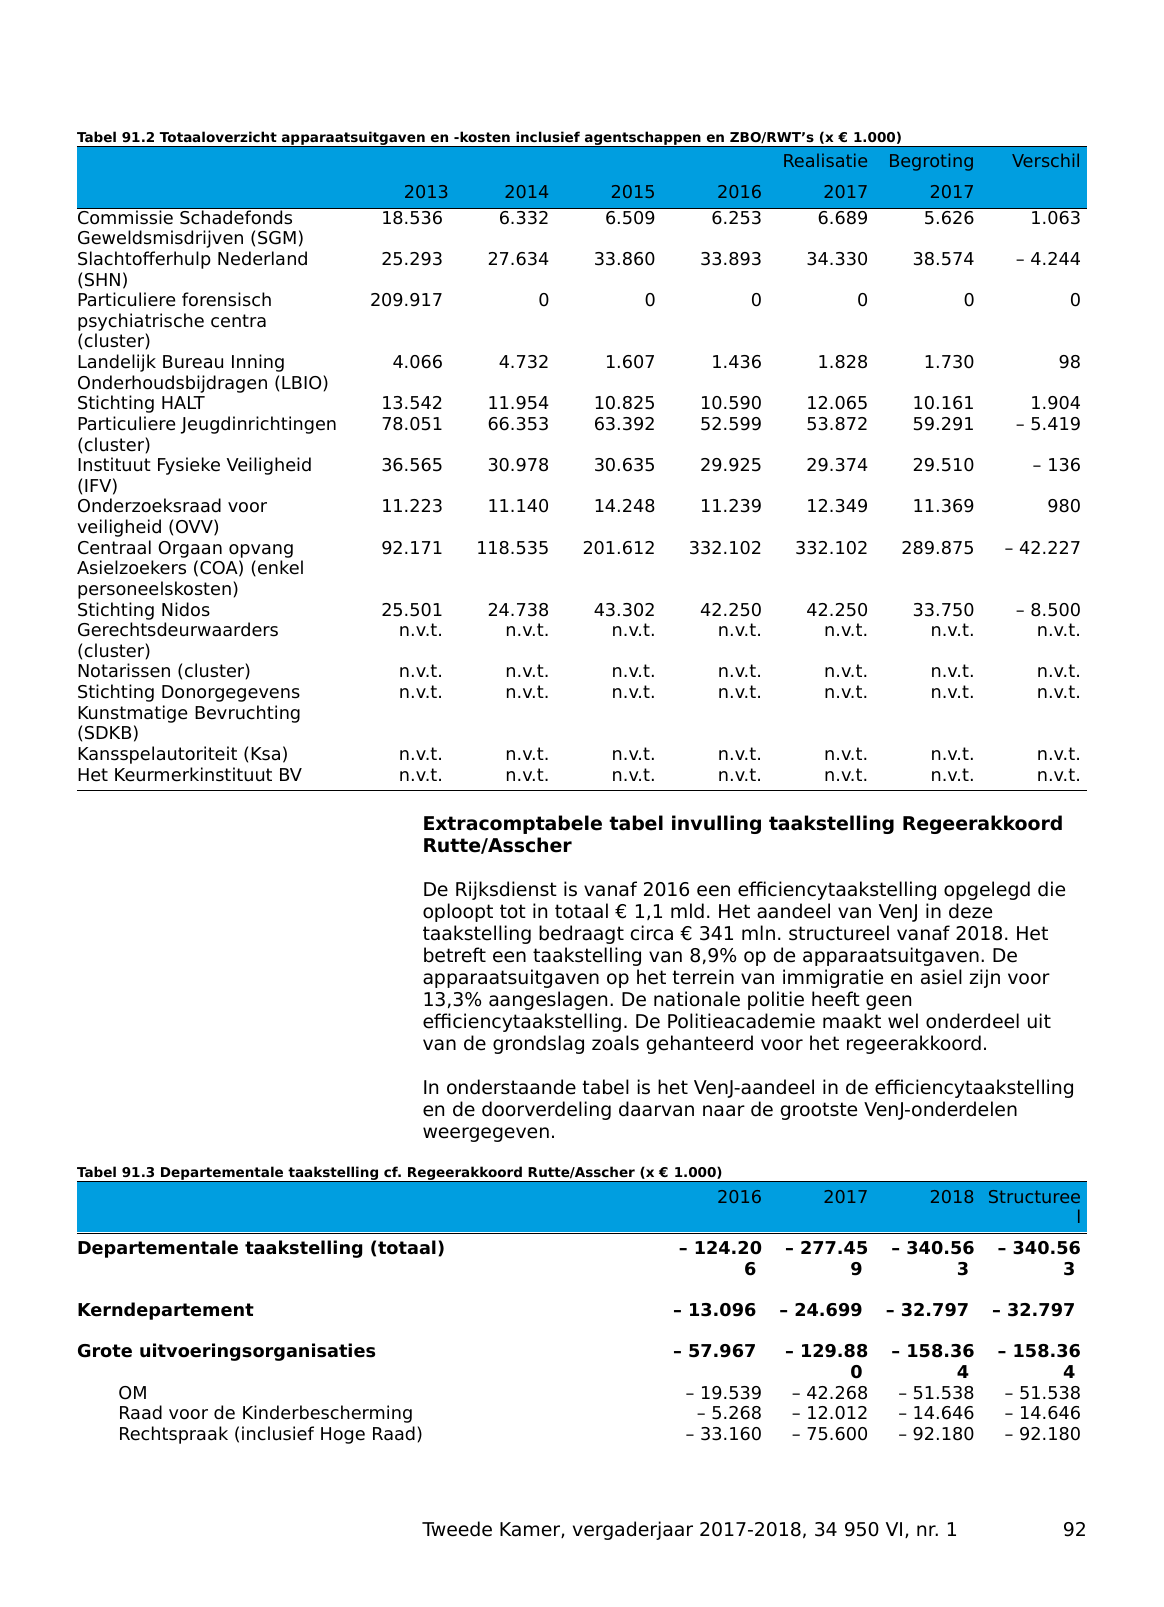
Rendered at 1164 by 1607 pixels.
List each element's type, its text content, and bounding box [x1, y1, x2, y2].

table_cell 33.750 [874, 600, 980, 620]
table_cell 33.860 [555, 249, 661, 290]
table_cell 42.250 [768, 600, 874, 620]
table_cell – 129.880 [768, 1341, 874, 1383]
table_cell n.v.t. [449, 765, 555, 790]
table_cell [77, 147, 342, 177]
table_cell 1.730 [874, 352, 980, 393]
table_cell Particuliere Jeugdinrichtingen (cluster) [77, 414, 342, 455]
table_cell n.v.t. [980, 765, 1087, 790]
table_cell [980, 177, 1087, 208]
table_cell [77, 1424, 112, 1444]
table_cell 11.369 [874, 496, 980, 538]
table_cell 29.510 [874, 455, 980, 496]
table_cell n.v.t. [768, 744, 874, 764]
table_cell n.v.t. [343, 661, 449, 682]
table_cell [768, 1280, 874, 1300]
table_cell – 32.797 [980, 1300, 1087, 1321]
table_cell Stichting Nidos [77, 600, 342, 620]
table_cell n.v.t. [661, 661, 768, 682]
table_header Tabel 91.2 Totaaloverzicht apparaatsuitgaven en -kosten inclusief agentschappen en ZBO/RWT’s (x € 1.000) [77, 130, 1087, 146]
table_cell Commissie Schadefonds Geweldsmisdrijven (SGM) [77, 209, 342, 249]
table_cell n.v.t. [661, 682, 768, 744]
table_cell Verschil [980, 147, 1087, 177]
table_cell 12.349 [768, 496, 874, 538]
table_cell Departementale taakstelling (totaal) [77, 1234, 661, 1279]
table_cell n.v.t. [343, 620, 449, 661]
table_cell – 75.600 [768, 1424, 874, 1444]
table_cell Stichting HALT [77, 393, 342, 414]
text De Rijksdienst is vanaf 2016 een efficiencytaakstelling opgelegd die oploopt tot in totaal € 1,1 mld. Het aandeel van VenJ in deze taakstelling bedraagt circa € 341 mln. structureel vanaf 2018. Het betreft een taakstelling van 8,9% op de apparaatsuitgaven. De apparaatsuitgaven op het terrein van immigratie en asiel zijn voor 13,3% aangeslagen. De nationale politie heeft geen efficiencytaakstelling. De Politieacademie maakt wel onderdeel uit van de grondslag zoals gehanteerd voor het regeerakkoord. [422, 879, 1087, 1055]
table_cell [112, 1321, 661, 1341]
table_cell 92.171 [343, 538, 449, 599]
table_cell – 8.500 [980, 600, 1087, 620]
table_cell 1.904 [980, 393, 1087, 414]
table_cell 0 [874, 290, 980, 352]
table_cell n.v.t. [661, 620, 768, 661]
table_cell Notarissen (cluster) [77, 661, 342, 682]
table_cell 6.689 [768, 209, 874, 249]
table_cell 980 [980, 496, 1087, 538]
table_cell 43.302 [555, 600, 661, 620]
table_cell 10.825 [555, 393, 661, 414]
table_cell OM [112, 1383, 661, 1403]
table_cell – 14.646 [874, 1403, 980, 1424]
table_cell – 92.180 [980, 1424, 1087, 1444]
table_cell 1.436 [661, 352, 768, 393]
table_cell – 57.967 [661, 1341, 768, 1383]
table_cell Het Keurmerkinstituut BV [77, 765, 342, 790]
table_cell – 5.419 [980, 414, 1087, 455]
table_cell 25.501 [343, 600, 449, 620]
table_cell 0 [555, 290, 661, 352]
table_cell Rechtspraak (inclusief Hoge Raad) [112, 1424, 661, 1444]
table_cell n.v.t. [343, 765, 449, 790]
table_cell 66.353 [449, 414, 555, 455]
subtitle Extracomptabele tabel invulling taakstelling Regeerakkoord Rutte/Asscher [422, 813, 1087, 857]
table_cell 6.509 [555, 209, 661, 249]
table_cell 63.392 [555, 414, 661, 455]
table_cell 13.542 [343, 393, 449, 414]
table_cell – 24.699 [768, 1300, 874, 1321]
table_cell 201.612 [555, 538, 661, 599]
table_cell 2018 [874, 1182, 980, 1232]
table_cell 1.607 [555, 352, 661, 393]
table_cell 6.332 [449, 209, 555, 249]
table_cell 42.250 [661, 600, 768, 620]
table_cell 29.374 [768, 455, 874, 496]
table_cell 2015 [555, 177, 661, 208]
table_cell 30.635 [555, 455, 661, 496]
table_cell – 51.538 [980, 1383, 1087, 1403]
table_cell n.v.t. [661, 765, 768, 790]
table_cell 12.065 [768, 393, 874, 414]
table_cell 24.738 [449, 600, 555, 620]
table_cell 2014 [449, 177, 555, 208]
table_cell 78.051 [343, 414, 449, 455]
table_cell – 4.244 [980, 249, 1087, 290]
table_cell n.v.t. [768, 620, 874, 661]
table_cell 52.599 [661, 414, 768, 455]
table_cell n.v.t. [343, 744, 449, 764]
table_cell n.v.t. [449, 661, 555, 682]
table_cell – 124.206 [661, 1234, 768, 1279]
table_cell Gerechtsdeurwaarders (cluster) [77, 620, 342, 661]
table_cell – 340.563 [980, 1234, 1087, 1279]
table_cell 289.875 [874, 538, 980, 599]
table_cell – 340.563 [874, 1234, 980, 1279]
table_cell [77, 1321, 112, 1341]
table_cell 4.732 [449, 352, 555, 393]
table_cell [77, 1280, 661, 1300]
table_cell [661, 1445, 768, 1465]
table_cell Stichting Donorgegevens Kunstmatige Bevruchting (SDKB) [77, 682, 342, 744]
table_cell n.v.t. [343, 682, 449, 744]
table_cell 1.063 [980, 209, 1087, 249]
table_cell 332.102 [661, 538, 768, 599]
table_cell 0 [449, 290, 555, 352]
table_cell 10.590 [661, 393, 768, 414]
table_cell Particuliere forensisch psychiatrische centra (cluster) [77, 290, 342, 352]
table_cell [112, 1445, 661, 1465]
table_cell [661, 1321, 768, 1341]
table_cell 6.253 [661, 209, 768, 249]
table_cell – 12.012 [768, 1403, 874, 1424]
table_cell Slachtofferhulp Nederland (SHN) [77, 249, 342, 290]
table_cell n.v.t. [555, 682, 661, 744]
table_cell n.v.t. [449, 620, 555, 661]
table_cell [77, 1403, 112, 1424]
table_cell [661, 1280, 768, 1300]
table_cell n.v.t. [555, 744, 661, 764]
table_cell 11.239 [661, 496, 768, 538]
table_cell [980, 1445, 1087, 1465]
table_cell Centraal Orgaan opvang Asielzoekers (COA) (enkel personeelskosten) [77, 538, 342, 599]
table_header Tabel 91.3 Departementale taakstelling cf. Regeerakkoord Rutte/Asscher (x € 1.000) [77, 1165, 1087, 1181]
table_cell Onderzoeksraad voor veiligheid (OVV) [77, 496, 342, 538]
table_cell Raad voor de Kinderbescherming [112, 1403, 661, 1424]
table_cell n.v.t. [980, 744, 1087, 764]
text In onderstaande tabel is het VenJ-aandeel in de efficiencytaakstelling en de doorverdeling daarvan naar de grootste VenJ-onderdelen weergegeven. [422, 1077, 1087, 1143]
table_cell – 277.459 [768, 1234, 874, 1279]
table_cell 0 [768, 290, 874, 352]
table_cell [768, 1321, 874, 1341]
table_cell – 51.538 [874, 1383, 980, 1403]
table_cell 0 [661, 290, 768, 352]
table_cell 29.925 [661, 455, 768, 496]
table_cell n.v.t. [874, 620, 980, 661]
table_cell 2016 [661, 177, 768, 208]
table_cell n.v.t. [874, 661, 980, 682]
table_cell Landelijk Bureau Inning Onderhoudsbijdragen (LBIO) [77, 352, 342, 393]
table_cell – 13.096 [661, 1300, 768, 1321]
table_cell – 92.180 [874, 1424, 980, 1444]
table_cell 118.535 [449, 538, 555, 599]
table_cell n.v.t. [768, 682, 874, 744]
table_cell [874, 1445, 980, 1465]
table_cell Kansspelautoriteit (Ksa) [77, 744, 342, 764]
table_cell – 5.268 [661, 1403, 768, 1424]
table_cell Kerndepartement [77, 1300, 661, 1321]
table_cell Grote uitvoeringsorganisaties [77, 1341, 661, 1383]
table_cell n.v.t. [768, 661, 874, 682]
table_cell n.v.t. [768, 765, 874, 790]
table_cell – 158.364 [980, 1341, 1087, 1383]
table_cell [874, 1280, 980, 1300]
table_cell 5.626 [874, 209, 980, 249]
table_cell 11.140 [449, 496, 555, 538]
table_cell [980, 1321, 1087, 1341]
table_cell n.v.t. [980, 661, 1087, 682]
table_cell 2017 [768, 1182, 874, 1232]
table_cell – 136 [980, 455, 1087, 496]
table_cell 10.161 [874, 393, 980, 414]
table_cell 27.634 [449, 249, 555, 290]
table_cell [77, 1445, 112, 1465]
table_cell – 14.646 [980, 1403, 1087, 1424]
table_cell [77, 1182, 661, 1232]
table_cell [768, 1445, 874, 1465]
table_cell 1.828 [768, 352, 874, 393]
table_cell n.v.t. [449, 744, 555, 764]
table_cell – 42.268 [768, 1383, 874, 1403]
table_cell n.v.t. [980, 620, 1087, 661]
table_cell n.v.t. [874, 744, 980, 764]
table_cell n.v.t. [449, 682, 555, 744]
table_cell n.v.t. [874, 765, 980, 790]
table_cell n.v.t. [555, 620, 661, 661]
table_cell – 19.539 [661, 1383, 768, 1403]
table_cell 30.978 [449, 455, 555, 496]
table_cell 4.066 [343, 352, 449, 393]
table_cell n.v.t. [555, 765, 661, 790]
table_cell [874, 1321, 980, 1341]
table_cell 332.102 [768, 538, 874, 599]
table_cell 36.565 [343, 455, 449, 496]
table_cell Structureel [980, 1182, 1087, 1232]
table_cell Realisatie [343, 147, 874, 177]
table_cell 53.872 [768, 414, 874, 455]
table_cell – 158.364 [874, 1341, 980, 1383]
table_cell 59.291 [874, 414, 980, 455]
table_cell n.v.t. [555, 661, 661, 682]
table_cell 11.954 [449, 393, 555, 414]
table_cell 38.574 [874, 249, 980, 290]
table_cell – 42.227 [980, 538, 1087, 599]
table_cell 0 [980, 290, 1087, 352]
table_cell [980, 1280, 1087, 1300]
table_cell Begroting [874, 147, 980, 177]
table_cell 2013 [343, 177, 449, 208]
table_cell 2016 [661, 1182, 768, 1232]
table_cell 34.330 [768, 249, 874, 290]
table_cell 18.536 [343, 209, 449, 249]
table_cell [77, 1383, 112, 1403]
table_cell n.v.t. [980, 682, 1087, 744]
table_cell Instituut Fysieke Veiligheid (IFV) [77, 455, 342, 496]
table_cell 2017 [874, 177, 980, 208]
table_cell – 32.797 [874, 1300, 980, 1321]
table_cell 14.248 [555, 496, 661, 538]
table_cell n.v.t. [874, 682, 980, 744]
table_cell n.v.t. [661, 744, 768, 764]
table_cell 2017 [768, 177, 874, 208]
table_cell – 33.160 [661, 1424, 768, 1444]
table_cell 11.223 [343, 496, 449, 538]
table_cell 209.917 [343, 290, 449, 352]
table_cell 25.293 [343, 249, 449, 290]
table_cell 98 [980, 352, 1087, 393]
table_cell 33.893 [661, 249, 768, 290]
